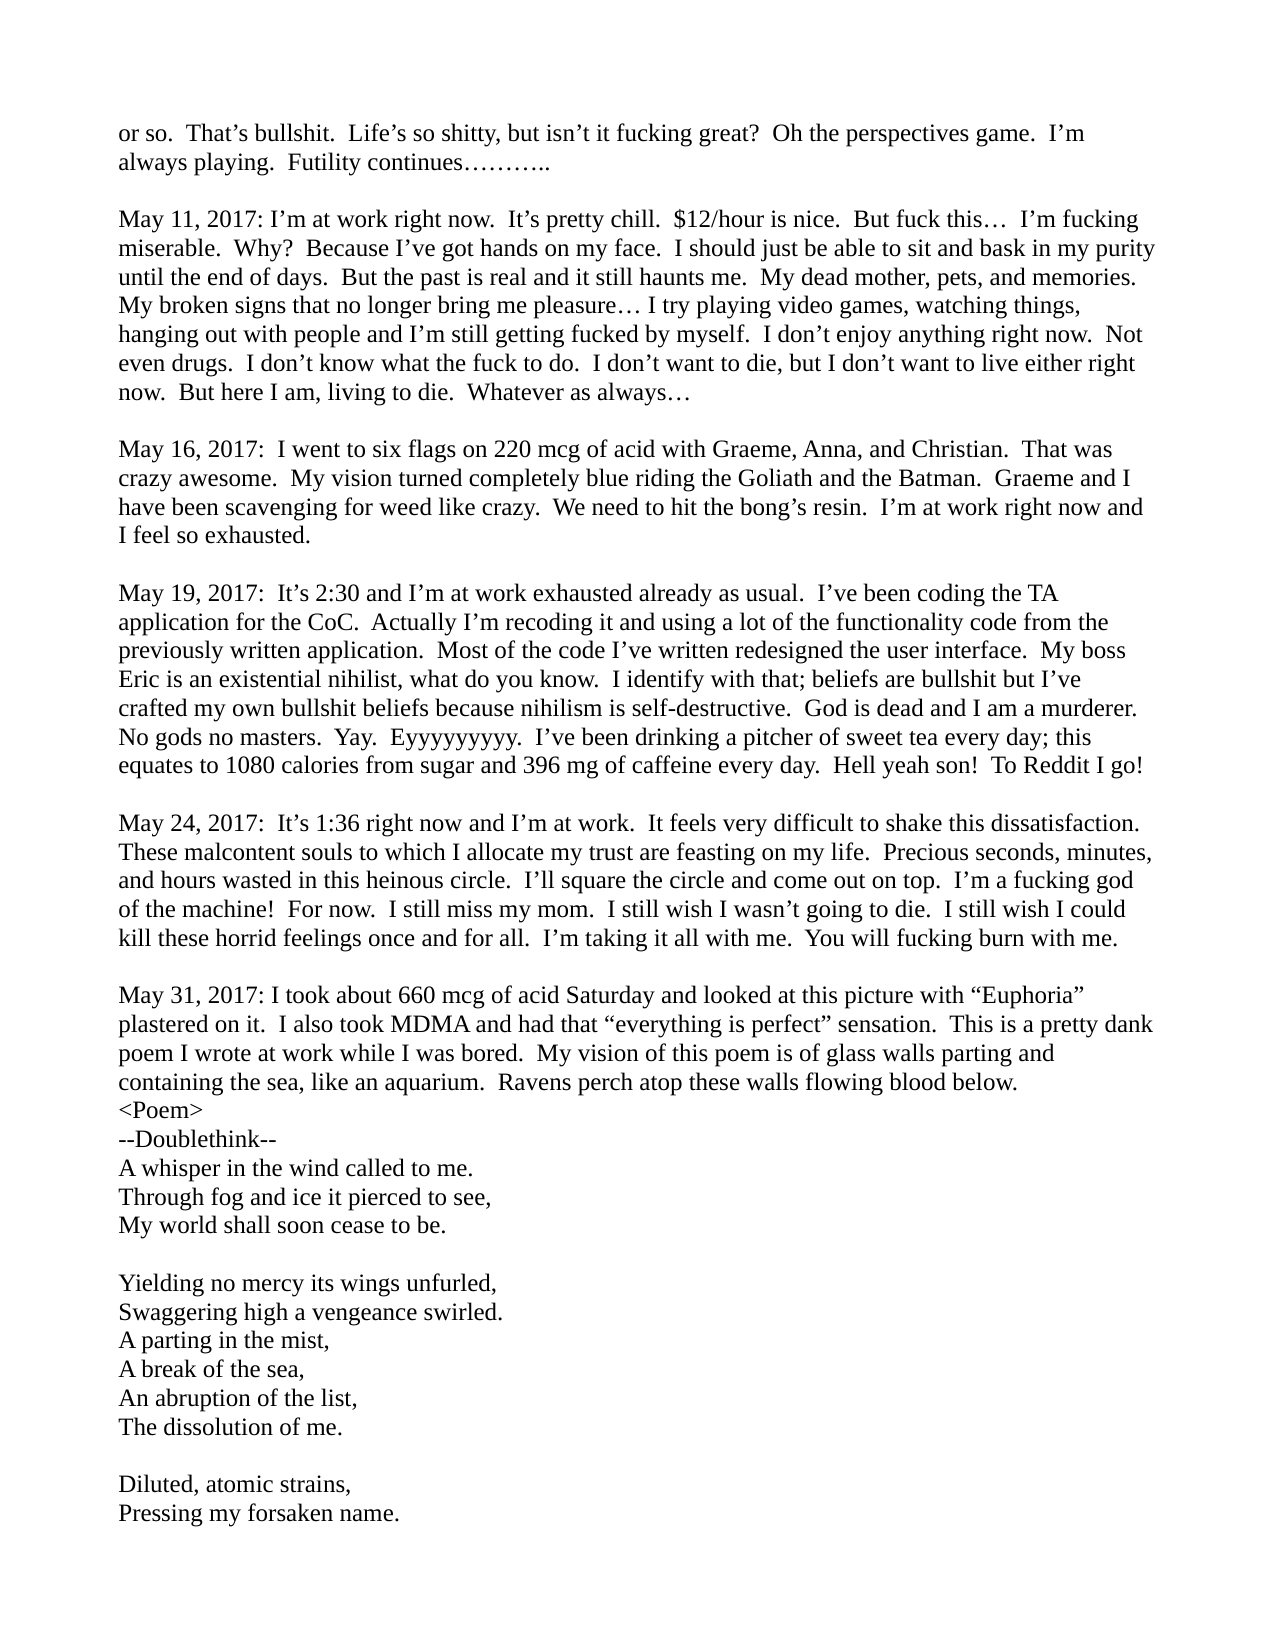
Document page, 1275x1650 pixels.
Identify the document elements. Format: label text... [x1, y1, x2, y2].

text Swaggering high a vengeance swirled. [118, 1297, 1157, 1326]
text A break of the sea, [118, 1354, 1157, 1383]
text <Poem> [118, 1096, 1157, 1124]
text The dissolution of me. [118, 1412, 1157, 1441]
text Through fog and ice it pierced to see, [118, 1182, 1157, 1211]
text A parting in the mist, [118, 1326, 1157, 1354]
text May 24, 2017: It’s 1:36 right now and I’m at work. It feels very difficult to shake this dissatisfaction. These malcontent souls to which I allocate my trust are feasting on my life. Precious seconds, minutes, and hours wasted in this heinous circle. I’ll square the circle and come out on top. I’m a fucking god of the machine! For now. I still miss my mom. I still wish I wasn’t going to die. I still wish I could kill these horrid feelings once and for all. I’m taking it all with me. You will fucking burn with me. [118, 808, 1157, 952]
text May 31, 2017: I took about 660 mcg of acid Saturday and looked at this picture with “Euphoria” plastered on it. I also took MDMA and had that “everything is perfect” sensation. This is a pretty dank poem I wrote at work while I was bored. My vision of this poem is of glass walls parting and containing the sea, like an aquarium. Ravens perch atop these walls flowing blood below. [118, 981, 1157, 1096]
text An abruption of the list, [118, 1383, 1157, 1412]
text May 19, 2017: It’s 2:30 and I’m at work exhausted already as usual. I’ve been coding the TA application for the CoC. Actually I’m recoding it and using a lot of the functionality code from the previously written application. Most of the code I’ve written redesigned the user interface. My boss Eric is an existential nihilist, what do you know. I identify with that; beliefs are bullshit but I’ve crafted my own bullshit beliefs because nihilism is self-destructive. God is dead and I am a murderer. No gods no masters. Yay. Eyyyyyyyyy. I’ve been drinking a pitcher of sweet tea every day; this equates to 1080 calories from sugar and 396 mg of caffeine every day. Hell yeah son! To Reddit I go! [118, 578, 1157, 779]
text Yielding no mercy its wings unfurled, [118, 1268, 1157, 1297]
text or so. That’s bullshit. Life’s so shitty, but isn’t it fucking great? Oh the perspectives game. I’m always playing. Futility continues……….. [118, 118, 1157, 176]
text May 16, 2017: I went to six flags on 220 mcg of acid with Graeme, Anna, and Christian. That was crazy awesome. My vision turned completely blue riding the Goliath and the Batman. Graeme and I have been scavenging for weed like crazy. We need to hit the bong’s resin. I’m at work right now and I feel so exhausted. [118, 434, 1157, 549]
text Diluted, atomic strains, [118, 1469, 1157, 1498]
text A whisper in the wind called to me. [118, 1153, 1157, 1182]
text May 11, 2017: I’m at work right now. It’s pretty chill. $12/hour is nice. But fuck this… I’m fucking miserable. Why? Because I’ve got hands on my face. I should just be able to sit and bask in my purity until the end of days. But the past is real and it still haunts me. My dead mother, pets, and memories. My broken signs that no longer bring me pleasure… I try playing video games, watching things, hanging out with people and I’m still getting fucked by myself. I don’t enjoy anything right now. Not even drugs. I don’t know what the fuck to do. I don’t want to die, but I don’t want to live either right now. But here I am, living to die. Whatever as always… [118, 204, 1157, 406]
text My world shall soon cease to be. [118, 1211, 1157, 1239]
text --Doublethink-- [118, 1124, 1157, 1153]
text Pressing my forsaken name. [118, 1498, 1157, 1527]
